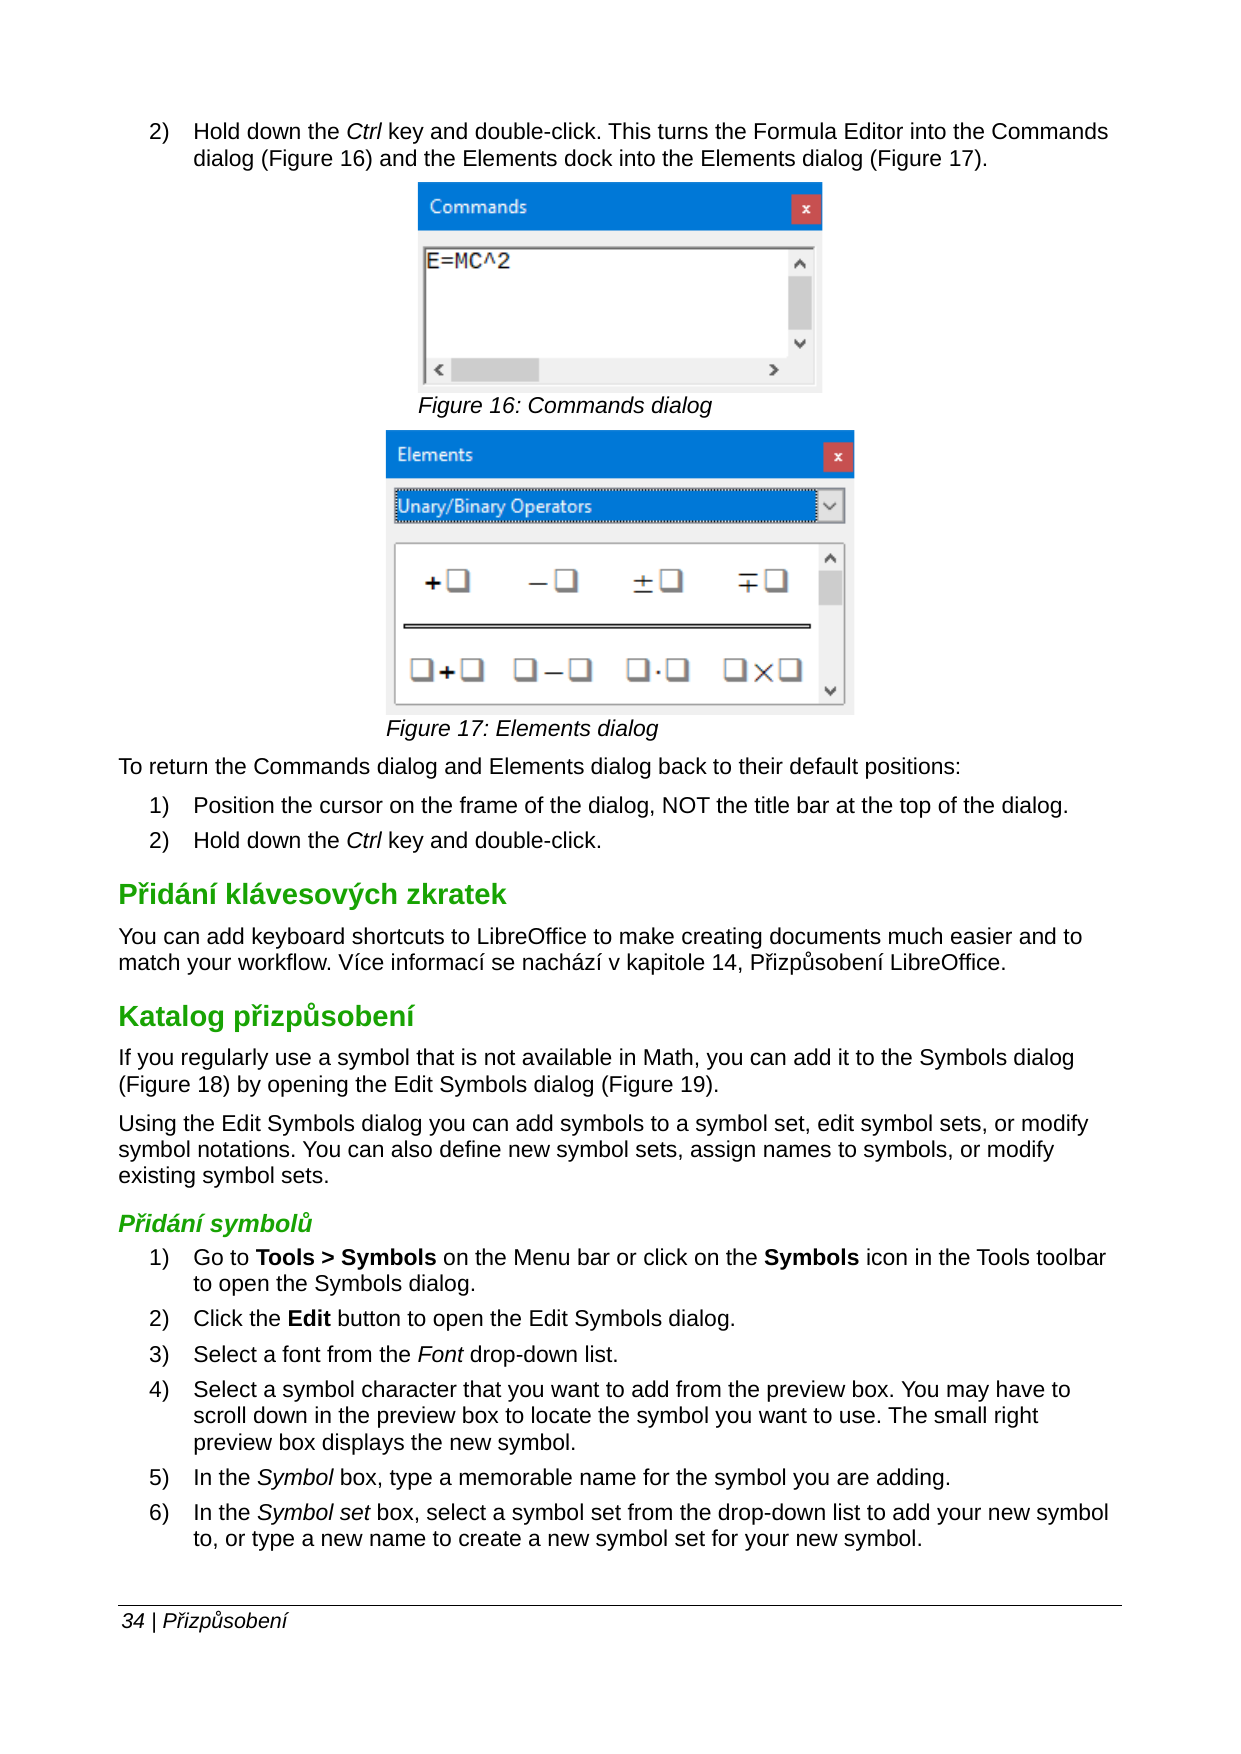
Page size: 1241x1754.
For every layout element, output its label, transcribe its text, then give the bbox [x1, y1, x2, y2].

list Hold down the Ctrl key and double-click. This turns the Formula Editor into the Commands dialog (Figure 16) and the Elements dock into the Elements dialog (Figure 17). [169, 118, 1122, 171]
picture [417, 182, 823, 393]
subtitle Přidání klávesových zkratek [118, 877, 1122, 911]
list Hold down the Ctrl key and double-click. [169, 827, 1122, 854]
list In the Symbol set box, select a symbol set from the drop-down list to add your new symbol to, or type a new name to create a new symbol set for your new symbol. [169, 1499, 1122, 1552]
text If you regularly use a symbol that is not available in Math, you can add it to the Symbols dialog (Figure 18) by opening the Edit Symbols dialog (Figure 19). [118, 1044, 1122, 1097]
text Figure 17: Elements dialog [386, 715, 854, 741]
text To return the Commands dialog and Elements dialog back to their default positions: [118, 753, 1122, 779]
list Go to Tools > Symbols on the Menu bar or click on the Symbols icon in the Tools toolbar to open the Symbols dialog. [169, 1244, 1122, 1297]
list Click the Edit button to open the Edit Symbols dialog. [169, 1305, 1122, 1332]
list Select a symbol character that you want to add from the preview box. You may have to scroll down in the preview box to locate the symbol you want to use. The small right preview box displays the new symbol. [169, 1376, 1122, 1455]
subtitle Katalog přizpůsobení [118, 999, 1122, 1032]
text Figure 16: Commands dialog [418, 393, 822, 418]
text You can add keyboard shortcuts to LibreOffice to make creating documents much easier and to match your workflow. Více informací se nachází v kapitole 14, Přizpůsobení LibreOffice. [118, 923, 1122, 975]
picture [385, 430, 855, 715]
list In the Symbol box, type a memorable name for the symbol you are adding. [169, 1464, 1122, 1490]
list Position the cursor on the frame of the dialog, NOT the title bar at the top of the dialog. [169, 792, 1122, 818]
list Select a font from the Font drop-down list. [169, 1341, 1122, 1367]
text Using the Edit Symbols dialog you can add symbols to a symbol set, edit symbol sets, or modify symbol notations. You can also define new symbol sets, assign names to symbols, or modify existing symbol sets. [118, 1109, 1122, 1188]
subtitle Přidání symbolů [118, 1209, 1122, 1238]
